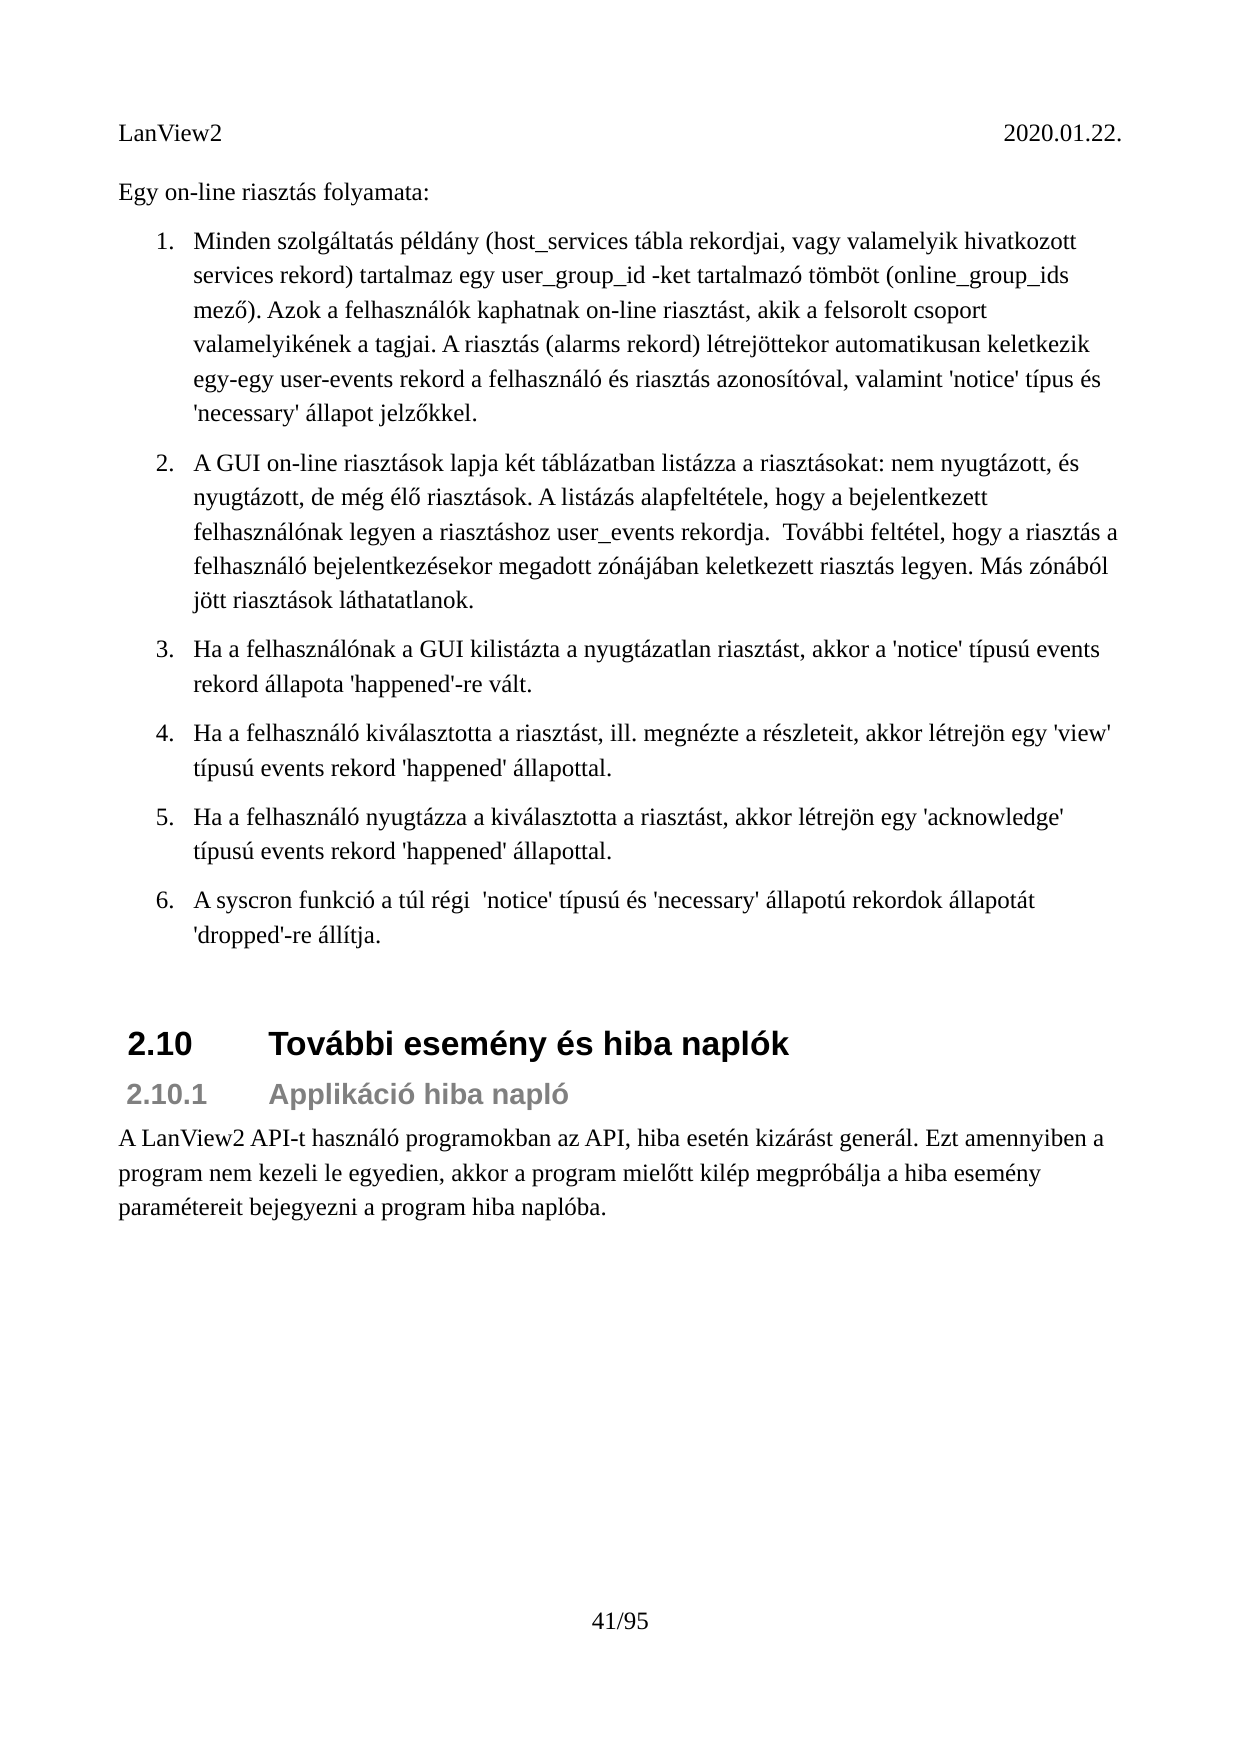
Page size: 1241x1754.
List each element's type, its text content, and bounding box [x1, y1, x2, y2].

list A GUI on-line riasztások lapja két táblázatban listázza a riasztásokat: nem nyugtázott, és nyugtázott, de még élő riasztások. A listázás alapfeltétele, hogy a bejelentkezett felhasználónak legyen a riasztáshoz user_events rekordja. További feltétel, hogy a riasztás a felhasználó bejelentkezésekor megadott zónájában keletkezett riasztás legyen. Más zónából jött riasztások láthatatlanok. [156, 448, 1122, 614]
list Minden szolgáltatás példány (host_services tábla rekordjai, vagy valamelyik hivatkozott services rekord) tartalmaz egy user_group_id -ket tartalmazó tömböt (online_group_ids mező). Azok a felhasználók kaphatnak on-line riasztást, akik a felsorolt csoport valamelyikének a tagjai. A riasztás (alarms rekord) létrejöttekor automatikusan keletkezik egy-egy user-events rekord a felhasználó és riasztás azonosítóval, valamint 'notice' típus és 'necessary' állapot jelzőkkel. [156, 226, 1122, 427]
text Egy on-line riasztás folyamata: [118, 177, 1122, 206]
text A LanView2 API-t használó programokban az API, hiba esetén kizárást generál. Ezt amennyiben a program nem kezeli le egyedien, akkor a program mielőtt kilép megpróbálja a hiba esemény paramétereit bejegyezni a program hiba naplóba. [118, 1123, 1122, 1221]
list A syscron funkció a túl régi 'notice' típusú és 'necessary' állapotú rekordok állapotát 'dropped'-re állítja. [156, 885, 1122, 948]
subtitle További esemény és hiba naplók [118, 1024, 1122, 1063]
subtitle Applikáció hiba napló [118, 1077, 1122, 1111]
list Ha a felhasználónak a GUI kilistázta a nyugtázatlan riasztást, akkor a 'notice' típusú events rekord állapota 'happened'-re vált. [156, 634, 1122, 698]
list Ha a felhasználó nyugtázza a kiválasztotta a riasztást, akkor létrejön egy 'acknowledge' típusú events rekord 'happened' állapottal. [156, 802, 1122, 865]
list Ha a felhasználó kiválasztotta a riasztást, ill. megnézte a részleteit, akkor létrejön egy 'view' típusú events rekord 'happened' állapottal. [156, 718, 1122, 781]
